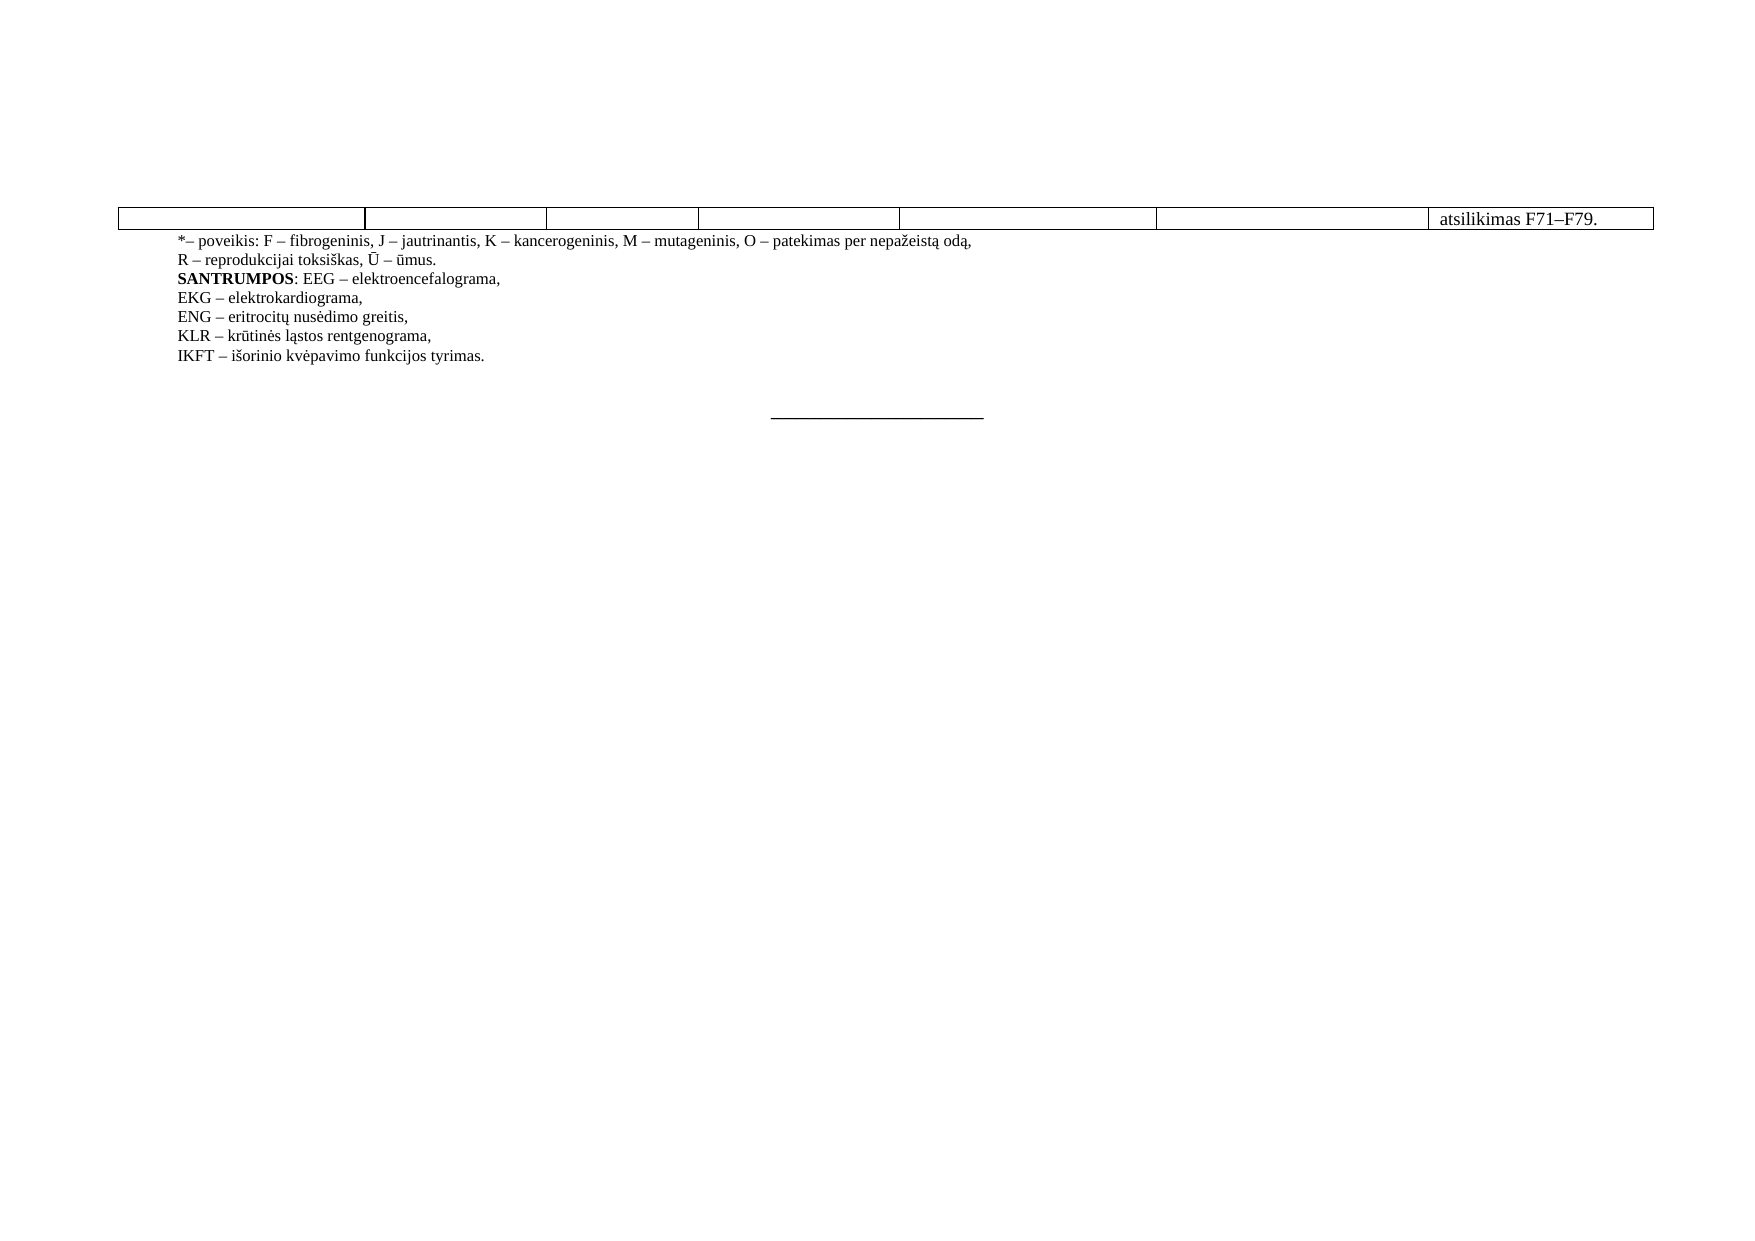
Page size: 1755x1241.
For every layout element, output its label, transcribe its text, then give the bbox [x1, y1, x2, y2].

table_cell [547, 208, 698, 229]
table_cell [900, 208, 1156, 229]
text _________________ [118, 393, 1636, 422]
table_cell [1157, 208, 1428, 229]
text KLR – krūtinės ląstos rentgenograma, [118, 326, 1636, 345]
text ENG – eritrocitų nusėdimo greitis, [118, 307, 1636, 326]
table_cell atsilikimas F71–F79. [1429, 208, 1653, 229]
text SANTRUMPOS: EEG – elektroencefalograma, [118, 269, 1636, 288]
table_cell [699, 208, 899, 229]
table_cell [366, 208, 546, 229]
text IKFT – išorinio kvėpavimo funkcijos tyrimas. [118, 345, 1636, 364]
text EKG – elektrokardiograma, [118, 288, 1636, 307]
text R – reprodukcijai toksiškas, Ū – ūmus. [118, 249, 1636, 269]
table_cell [119, 208, 364, 229]
text *– poveikis: F – fibrogeninis, J – jautrinantis, K – kancerogeninis, M – mutageninis, O – patekimas per nepažeistą odą, [118, 230, 1636, 249]
